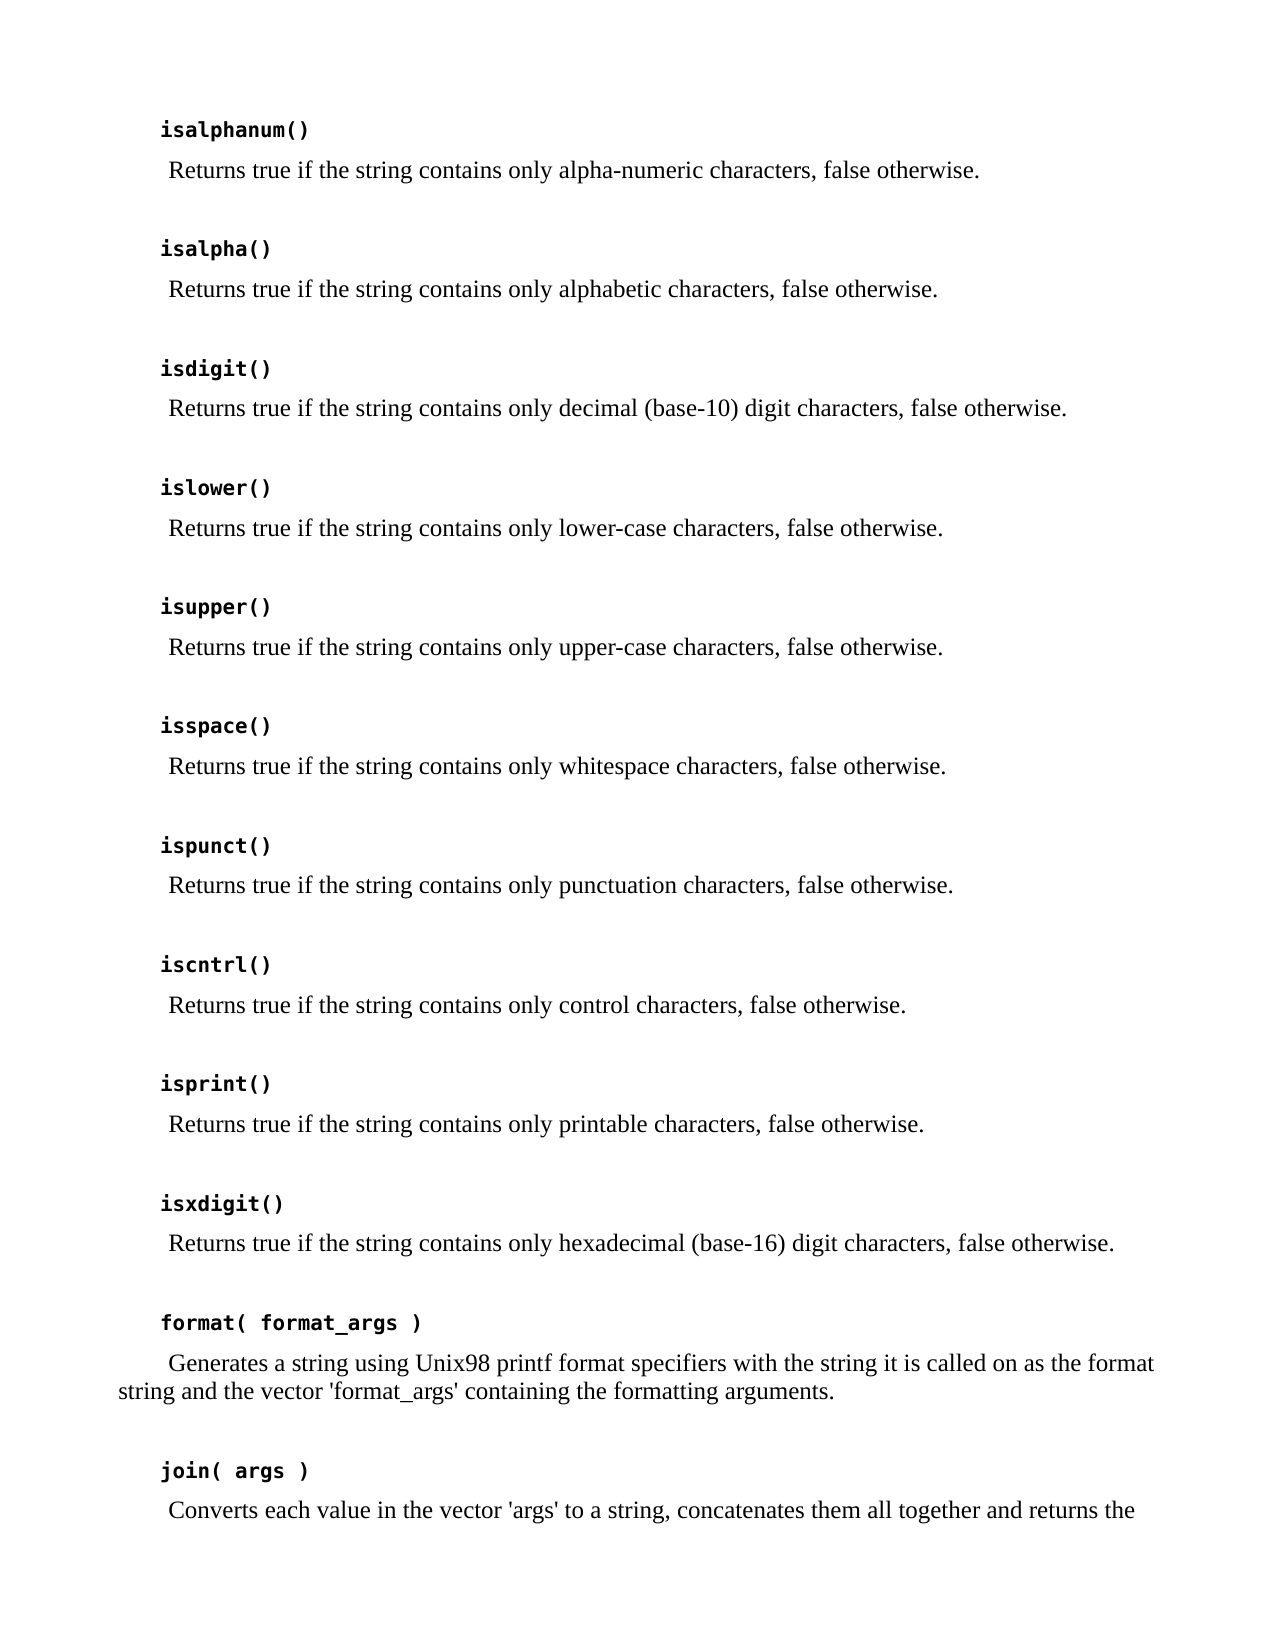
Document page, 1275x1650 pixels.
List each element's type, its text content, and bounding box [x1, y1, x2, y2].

text islower() [118, 476, 1157, 500]
text isalpha() [118, 237, 1157, 262]
text format( format_args ) [118, 1311, 1157, 1335]
text Returns true if the string contains only whitespace characters, false otherwise. [118, 751, 1157, 780]
text Returns true if the string contains only decimal (base-10) digit characters, false otherwise. [118, 393, 1157, 422]
text Returns true if the string contains only hexadecimal (base-16) digit characters, false otherwise. [118, 1228, 1157, 1257]
text isupper() [118, 595, 1157, 619]
text isspace() [118, 714, 1157, 739]
text iscntrl() [118, 953, 1157, 977]
text Returns true if the string contains only upper-case characters, false otherwise. [118, 632, 1157, 661]
text Returns true if the string contains only printable characters, false otherwise. [118, 1109, 1157, 1138]
text isalphanum() [118, 118, 1157, 142]
text Returns true if the string contains only alphabetic characters, false otherwise. [118, 274, 1157, 303]
text Returns true if the string contains only lower-case characters, false otherwise. [118, 513, 1157, 541]
text isdigit() [118, 357, 1157, 381]
text Returns true if the string contains only control characters, false otherwise. [118, 990, 1157, 1018]
text Returns true if the string contains only punctuation characters, false otherwise. [118, 871, 1157, 899]
text ispunct() [118, 834, 1157, 858]
text isprint() [118, 1072, 1157, 1097]
text Returns true if the string contains only alpha-numeric characters, false otherwise. [118, 155, 1157, 184]
text isxdigit() [118, 1192, 1157, 1216]
text Converts each value in the vector 'args' to a string, concatenates them all together and returns the [118, 1496, 1157, 1524]
text Generates a string using Unix98 printf format specifiers with the string it is called on as the format string and the vector 'format_args' containing the formatting arguments. [118, 1348, 1157, 1405]
text join( args ) [118, 1459, 1157, 1483]
